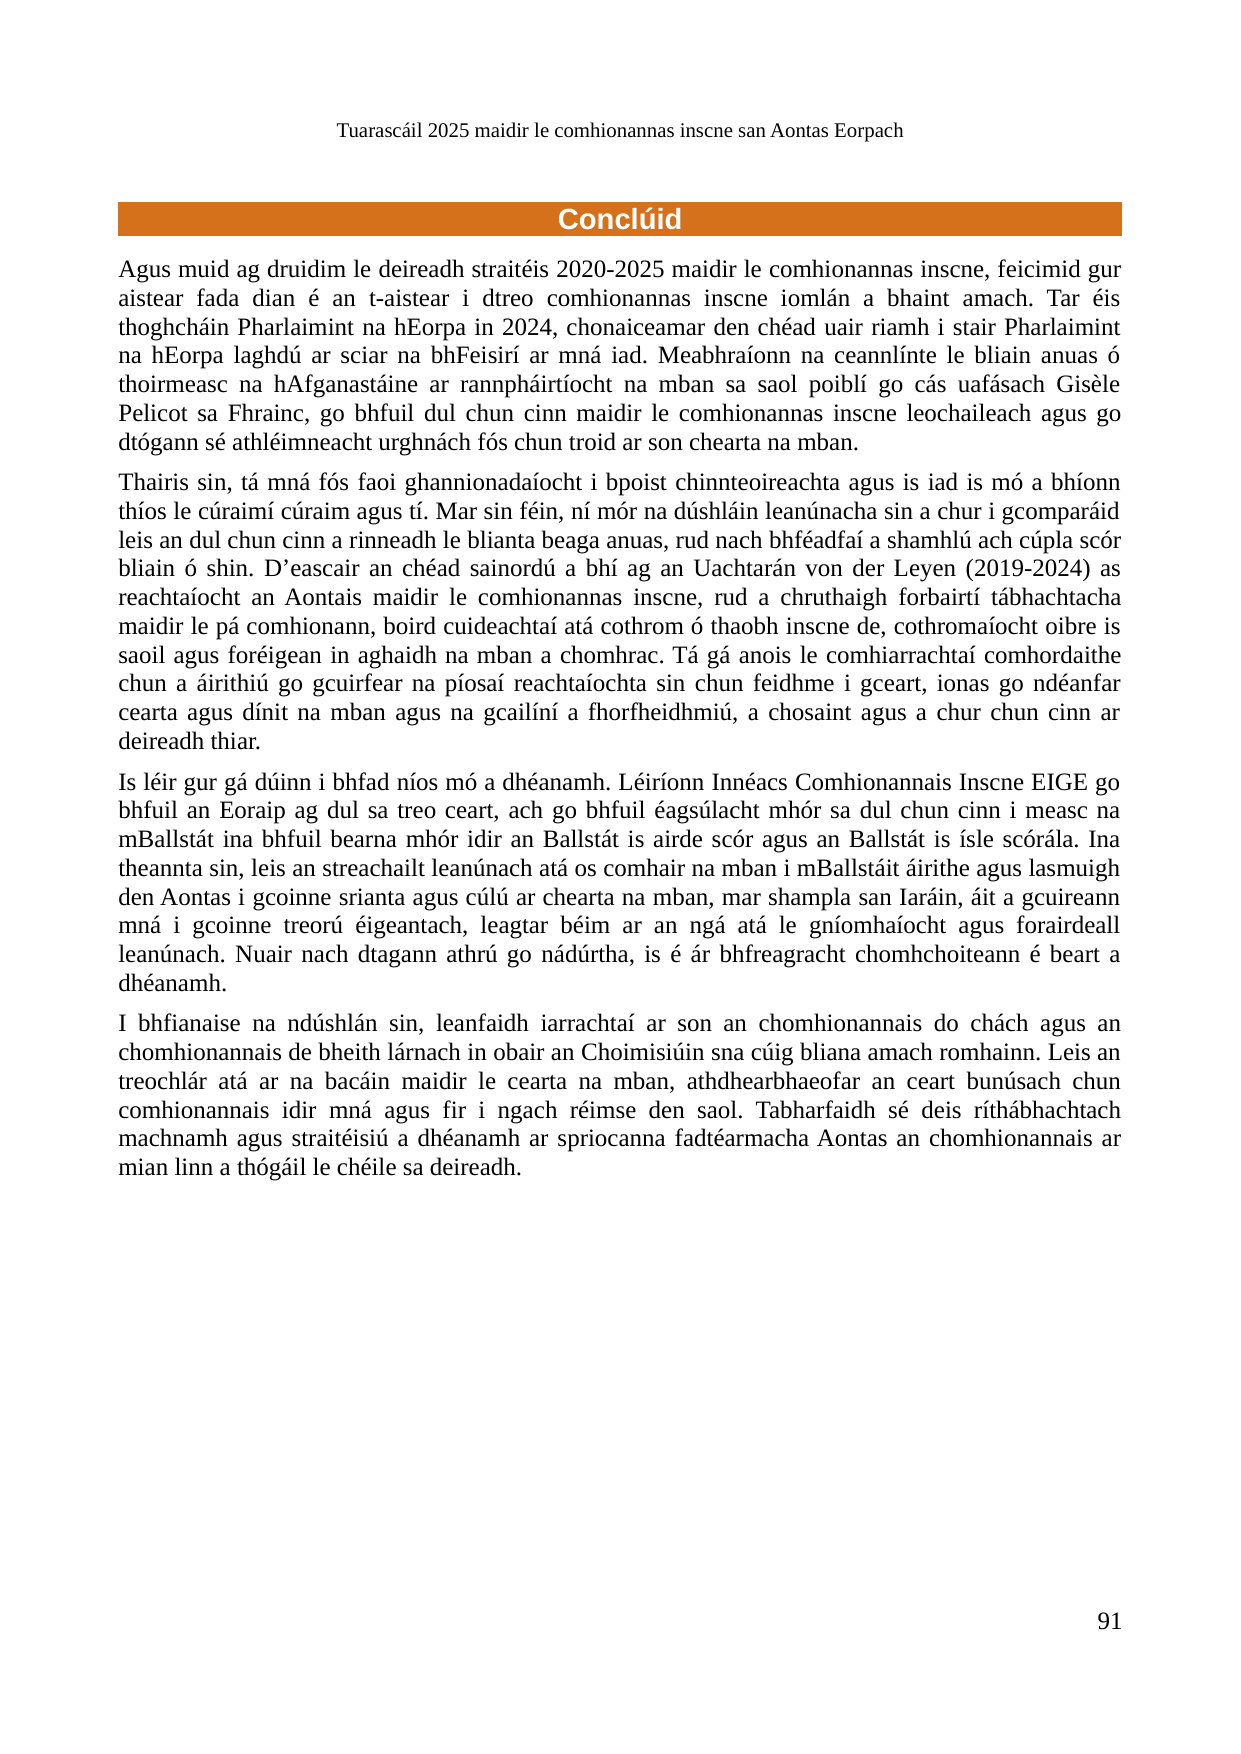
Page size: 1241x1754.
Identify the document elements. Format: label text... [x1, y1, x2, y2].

text Is léir gur gá dúinn i bhfad níos mó a dhéanamh. Léiríonn Innéacs Comhionannais Inscne EIGE go bhfuil an Eoraip ag dul sa treo ceart, ach go bhfuil éagsúlacht mhór sa dul chun cinn i measc na mBallstát ina bhfuil bearna mhór idir an Ballstát is airde scór agus an Ballstát is ísle scórála. Ina theannta sin, leis an streachailt leanúnach atá os comhair na mban i mBallstáit áirithe agus lasmuigh den Aontas i gcoinne srianta agus cúlú ar chearta na mban, mar shampla san Iaráin, áit a gcuireann mná i gcoinne treorú éigeantach, leagtar béim ar an ngá atá le gníomhaíocht agus forairdeall leanúnach. Nuair nach dtagann athrú go nádúrtha, is é ár bhfreagracht chomhchoiteann é beart a dhéanamh. [118, 767, 1122, 997]
subtitle Conclúid [118, 202, 1122, 236]
text Agus muid ag druidim le deireadh straitéis 2020-2025 maidir le comhionannas inscne, feicimid gur aistear fada dian é an t-aistear i dtreo comhionannas inscne iomlán a bhaint amach. Tar éis thoghcháin Pharlaimint na hEorpa in 2024, chonaiceamar den chéad uair riamh i stair Pharlaimint na hEorpa laghdú ar sciar na bhFeisirí ar mná iad. Meabhraíonn na ceannlínte le bliain anuas ó thoirmeasc na hAfganastáine ar rannpháirtíocht na mban sa saol poiblí go cás uafásach Gisèle Pelicot sa Fhrainc, go bhfuil dul chun cinn maidir le comhionannas inscne leochaileach agus go dtógann sé athléimneacht urghnách fós chun troid ar son chearta na mban. [118, 254, 1122, 455]
text Thairis sin, tá mná fós faoi ghannionadaíocht i bpoist chinnteoireachta agus is iad is mó a bhíonn thíos le cúraimí cúraim agus tí. Mar sin féin, ní mór na dúshláin leanúnacha sin a chur i gcomparáid leis an dul chun cinn a rinneadh le blianta beaga anuas, rud nach bhféadfaí a shamhlú ach cúpla scór bliain ó shin. D’eascair an chéad sainordú a bhí ag an Uachtarán von der Leyen (2019-2024) as reachtaíocht an Aontais maidir le comhionannas inscne, rud a chruthaigh forbairtí tábhachtacha maidir le pá comhionann, boird cuideachtaí atá cothrom ó thaobh inscne de, cothromaíocht oibre is saoil agus foréigean in aghaidh na mban a chomhrac. Tá gá anois le comhiarrachtaí comhordaithe chun a áirithiú go gcuirfear na píosaí reachtaíochta sin chun feidhme i gceart, ionas go ndéanfar cearta agus dínit na mban agus na gcailíní a fhorfheidhmiú, a chosaint agus a chur chun cinn ar deireadh thiar. [118, 467, 1122, 755]
text I bhfianaise na ndúshlán sin, leanfaidh iarrachtaí ar son an chomhionannais do chách agus an chomhionannais de bheith lárnach in obair an Choimisiúin sna cúig bliana amach romhainn. Leis an treochlár atá ar na bacáin maidir le cearta na mban, athdhearbhaeofar an ceart bunúsach chun comhionannais idir mná agus fir i ngach réimse den saol. Tabharfaidh sé deis ríthábhachtach machnamh agus straitéisiú a dhéanamh ar spriocanna fadtéarmacha Aontas an chomhionannais ar mian linn a thógáil le chéile sa deireadh. [118, 1008, 1122, 1181]
